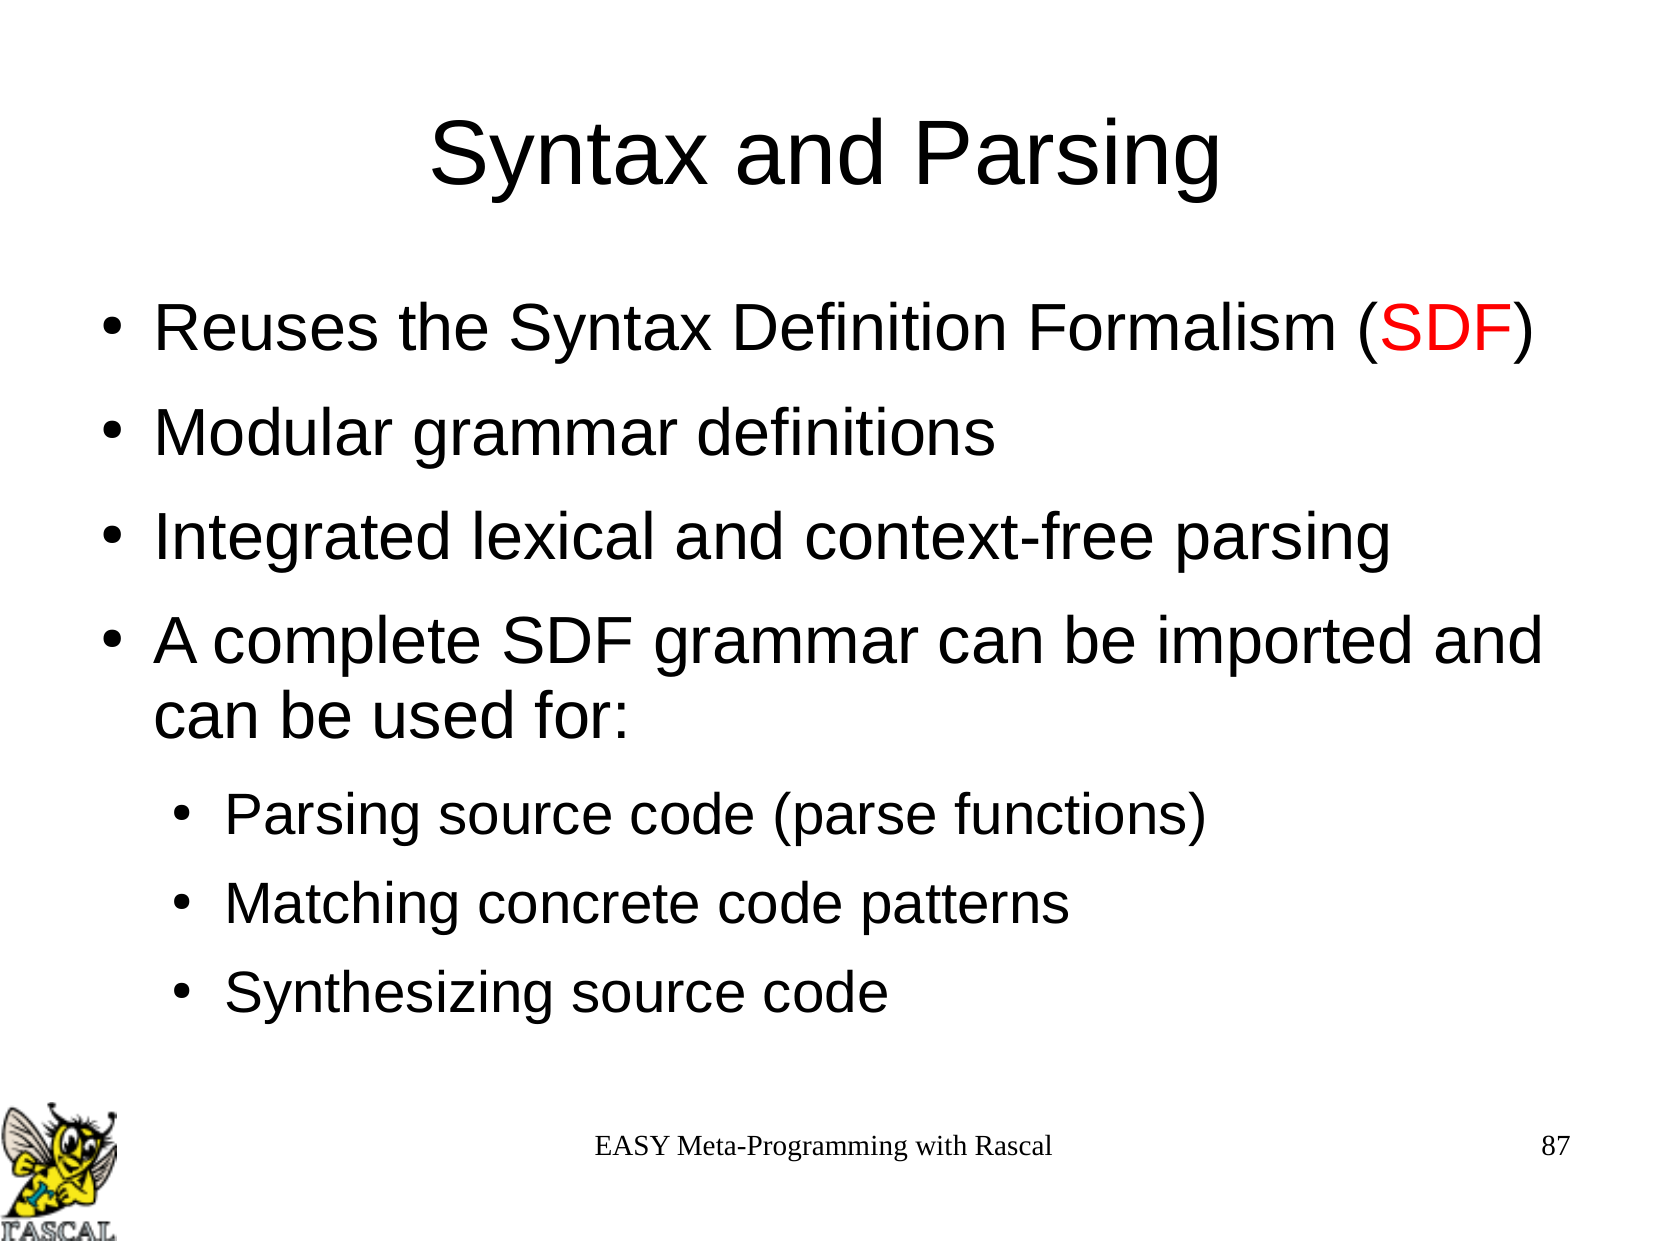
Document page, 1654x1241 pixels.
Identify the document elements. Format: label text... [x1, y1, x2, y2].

list Reuses the Syntax Definition Formalism (SDF) Modular grammar definitions Integrated lexical and context-free parsing A complete SDF grammar can be imported and can be used for: Parsing source code (parse functions) Matching concrete code patterns Synthesizing source code [82, 290, 1571, 1109]
picture [0, 1102, 117, 1241]
title Syntax and Parsing [82, 49, 1571, 257]
